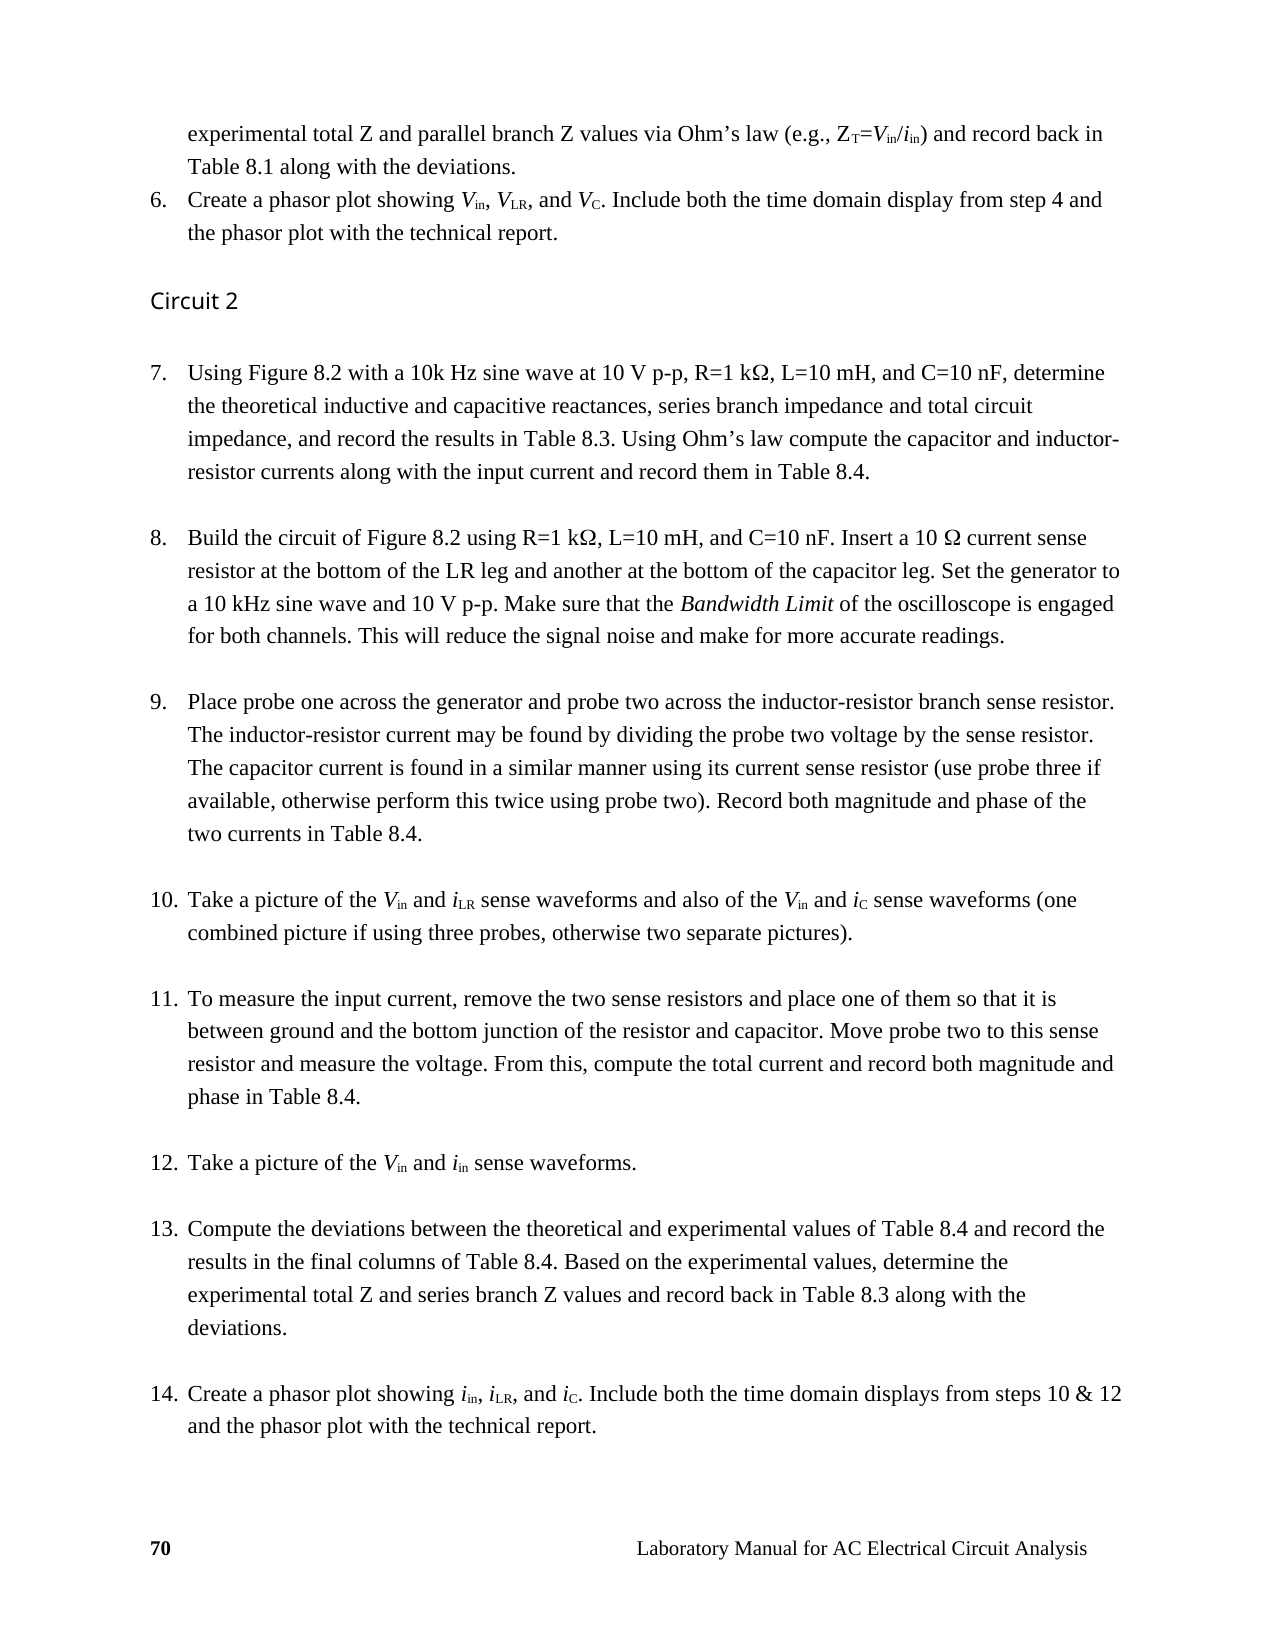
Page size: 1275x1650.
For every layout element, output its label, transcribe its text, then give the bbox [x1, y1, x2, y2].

list experimental total Z and parallel branch Z values via Ohm’s law (e.g., ZT=Vin/iin) and record back in Table 8.1 along with the deviations. [150, 120, 1125, 179]
text Circuit 2 [150, 284, 1125, 316]
list Place probe one across the generator and probe two across the inductor-resistor branch sense resistor. The inductor-resistor current may be found by dividing the probe two voltage by the sense resistor. The capacitor current is found in a similar manner using its current sense resistor (use probe three if available, otherwise perform this twice using probe two). Record both magnitude and phase of the two currents in Table 8.4. [150, 688, 1125, 846]
list Create a phasor plot showing iin, iLR, and iC. Include both the time domain displays from steps 10 & 12 and the phasor plot with the technical report. [150, 1379, 1125, 1439]
list Take a picture of the Vin and iLR sense waveforms and also of the Vin and iC sense waveforms (one combined picture if using three probes, otherwise two separate pictures). [150, 886, 1125, 945]
list Build the circuit of Figure 8.2 using R=1 k, L=10 mH, and C=10 nF. Insert a 10  current sense resistor at the bottom of the LR leg and another at the bottom of the capacitor leg. Set the generator to a 10 kHz sine wave and 10 V p-p. Make sure that the Bandwidth Limit of the oscilloscope is engaged for both channels. This will reduce the signal noise and make for more accurate readings. [150, 524, 1125, 649]
list Create a phasor plot showing Vin, VLR, and VC. Include both the time domain display from step 4 and the phasor plot with the technical report. [150, 186, 1125, 245]
list To measure the input current, remove the two sense resistors and place one of them so that it is between ground and the bottom junction of the resistor and capacitor. Move probe two to this sense resistor and measure the voltage. From this, compute the total current and record both magnitude and phase in Table 8.4. [150, 984, 1125, 1110]
list Compute the deviations between the theoretical and experimental values of Table 8.4 and record the results in the final columns of Table 8.4. Based on the experimental values, determine the experimental total Z and series branch Z values and record back in Table 8.3 along with the deviations. [150, 1215, 1125, 1340]
list Using Figure 8.2 with a 10k Hz sine wave at 10 V p-p, R=1 k, L=10 mH, and C=10 nF, determine the theoretical inductive and capacitive reactances, series branch impedance and total circuit impedance, and record the results in Table 8.3. Using Ohm’s law compute the capacitor and inductor-resistor currents along with the input current and record them in Table 8.4. [150, 359, 1125, 484]
list Take a picture of the Vin and iin sense waveforms. [150, 1149, 1125, 1176]
